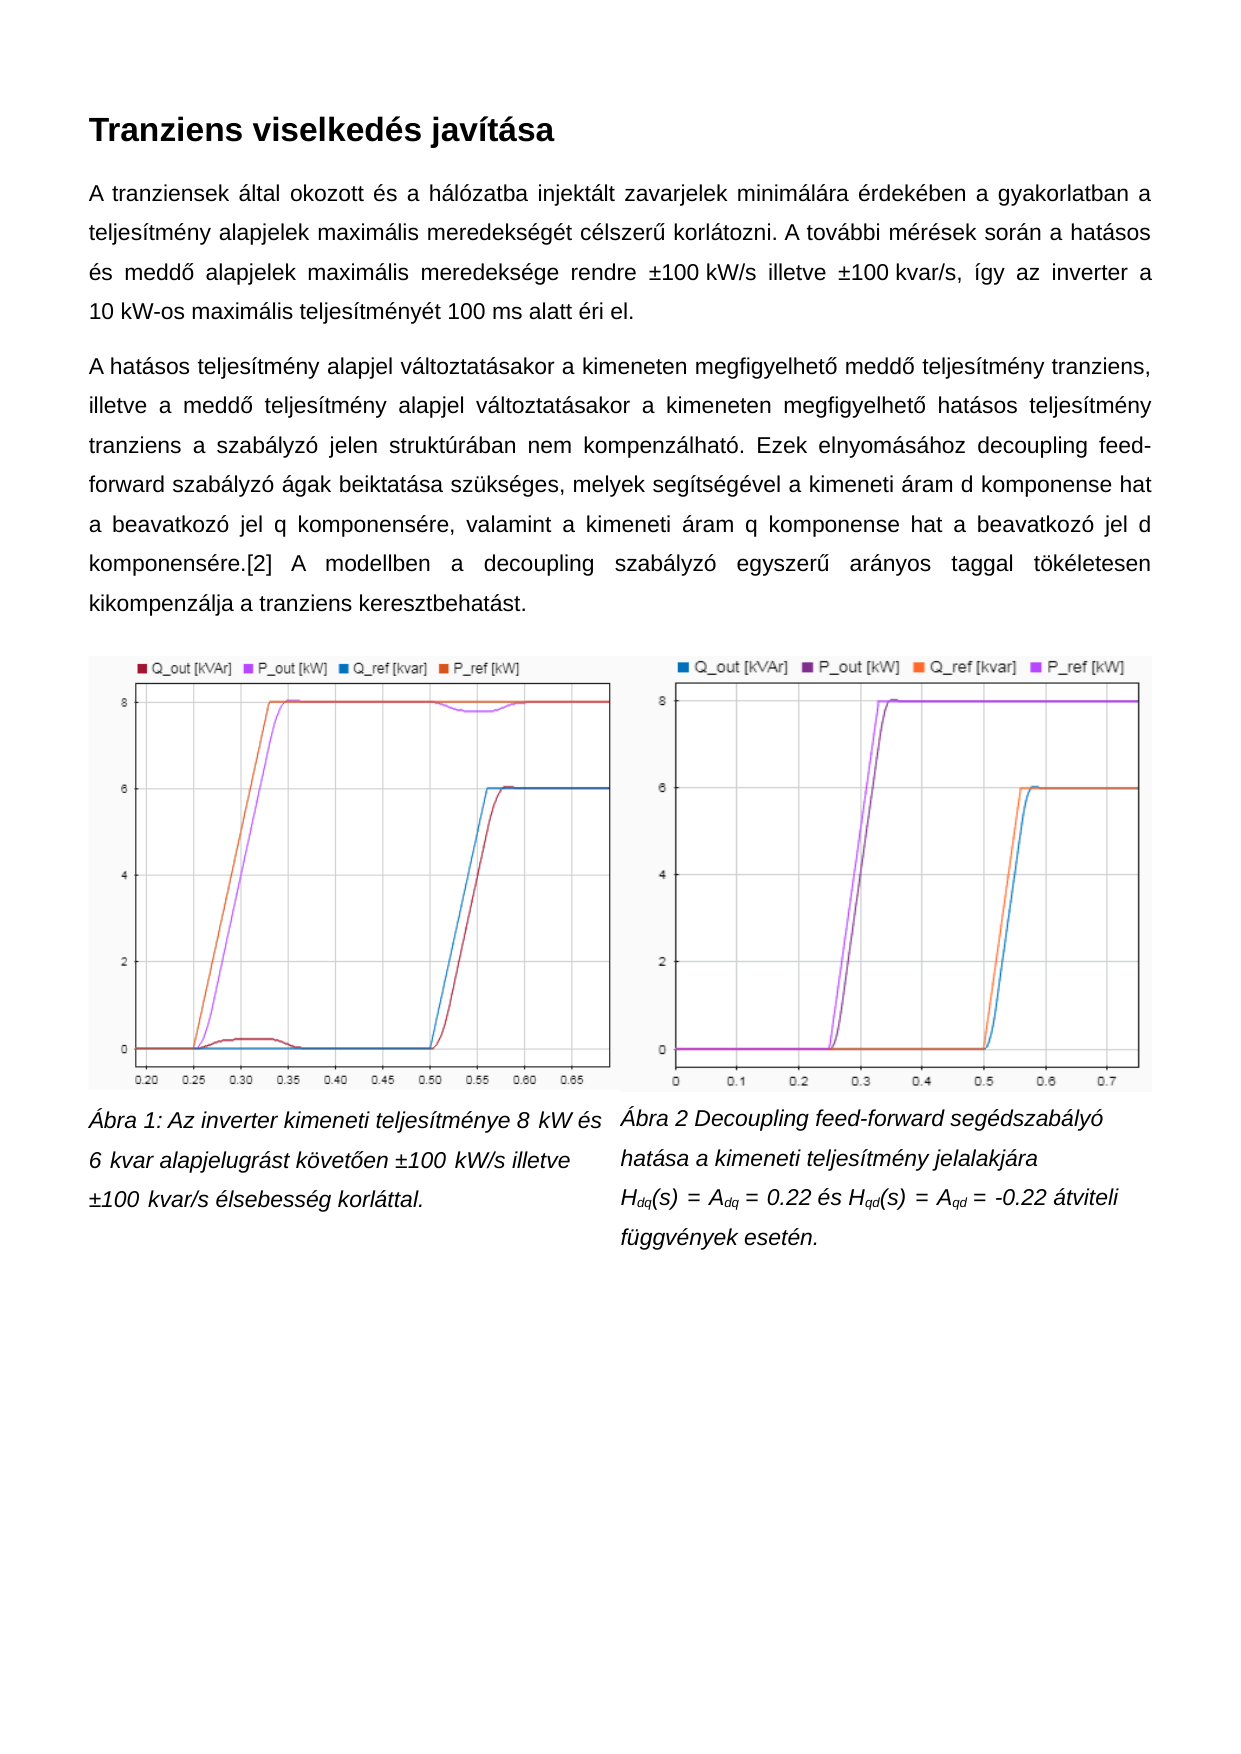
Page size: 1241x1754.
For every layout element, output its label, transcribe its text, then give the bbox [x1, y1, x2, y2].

text A tranziensek által okozott és a hálózatba injektált zavarjelek minimálára érdekében a gyakorlatban a teljesítmény alapjelek maximális meredekségét célszerű korlátozni. A további mérések során a hatásos és meddő alapjelek maximális meredeksége rendre ±100 kW/s illetve ±100 kvar/s, így az inverter a 10 kW-os maximális teljesítményét 100 ms alatt éri el. [88, 180, 1152, 324]
picture [88, 656, 1152, 1092]
text Ábra 1: Az inverter kimeneti teljesítménye 8 kW és 6 kvar alapjelugrást követően ±100 kW/s illetve ±100 kvar/s élsebesség korláttal. [88, 1090, 620, 1213]
text Ábra 2 Decoupling feed-forward segédszabályó hatása a kimeneti teljesítmény jelalakjára Hdq(s) = Adq = 0.22 és Hqd(s) = Aqd = -0.22 átviteli függvények esetén. [620, 1092, 1152, 1250]
subtitle Tranziens viselkedés javítása [88, 109, 1152, 148]
text A hatásos teljesítmény alapjel változtatásakor a kimeneten megfigyelhető meddő teljesítmény tranziens, illetve a meddő teljesítmény alapjel változtatásakor a kimeneten megfigyelhető hatásos teljesítmény tranziens a szabályzó jelen struktúrában nem kompenzálható. Ezek elnyomásához decoupling feed-forward szabályzó ágak beiktatása szükséges, melyek segítségével a kimeneti áram d komponense hat a beavatkozó jel q komponensére, valamint a kimeneti áram q komponense hat a beavatkozó jel d komponensére.[2] A modellben a decoupling szabályzó egyszerű arányos taggal tökéletesen kikompenzálja a tranziens keresztbehatást. [88, 353, 1152, 616]
